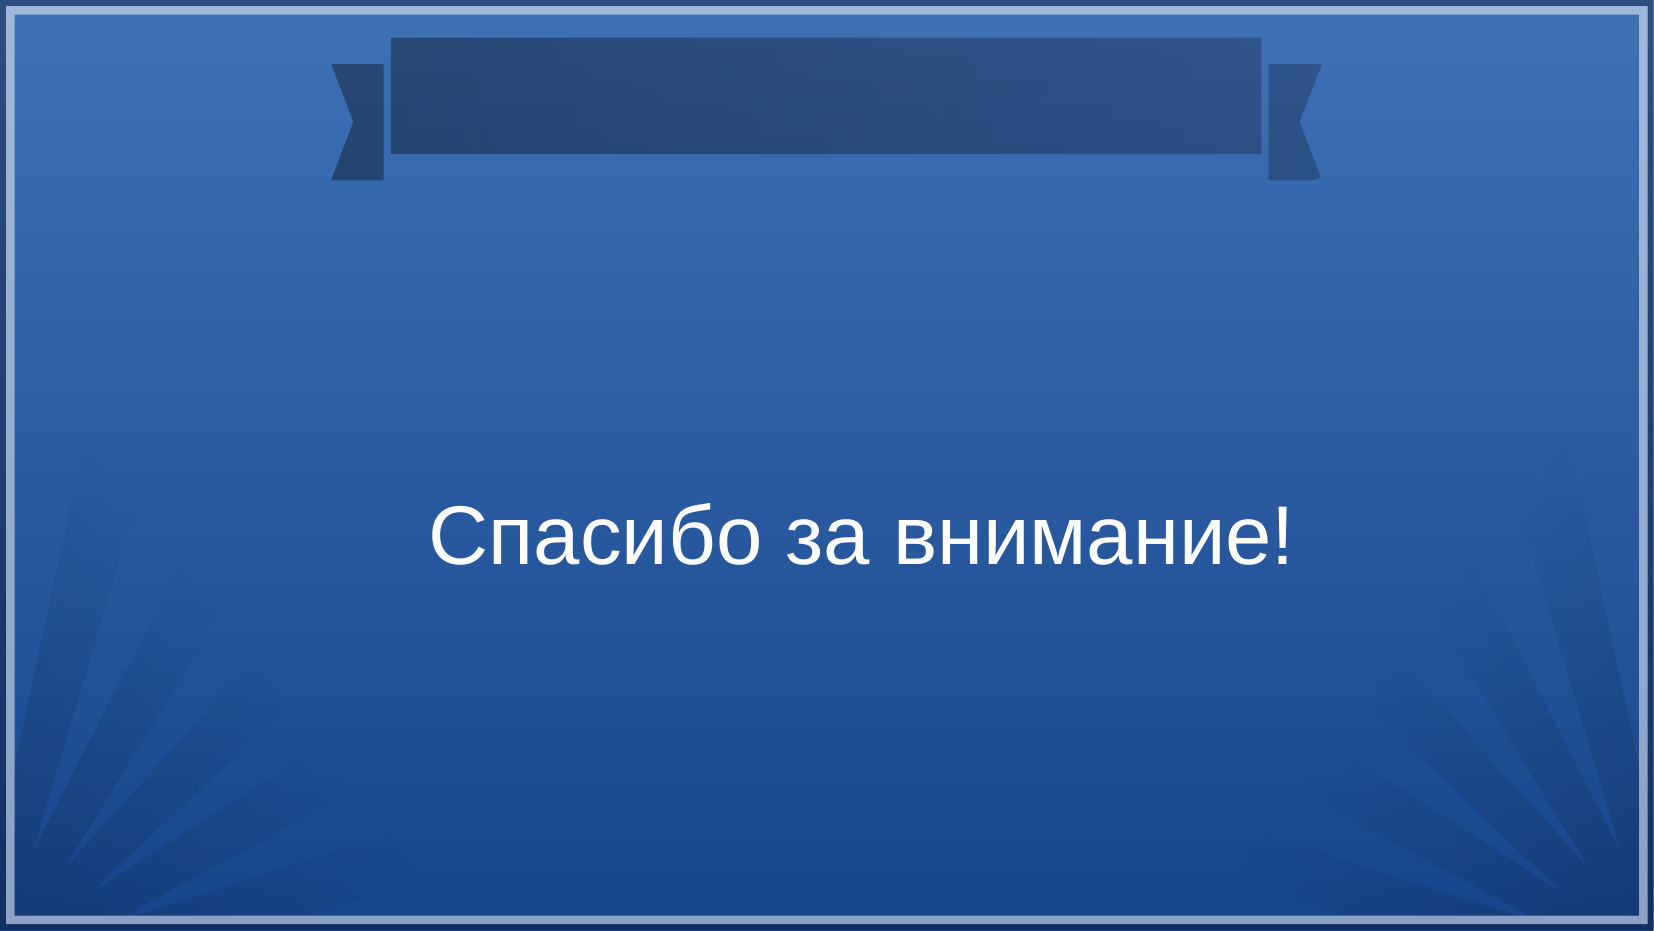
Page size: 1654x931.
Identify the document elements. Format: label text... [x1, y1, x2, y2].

list Спасибо за внимание! [82, 224, 1571, 848]
